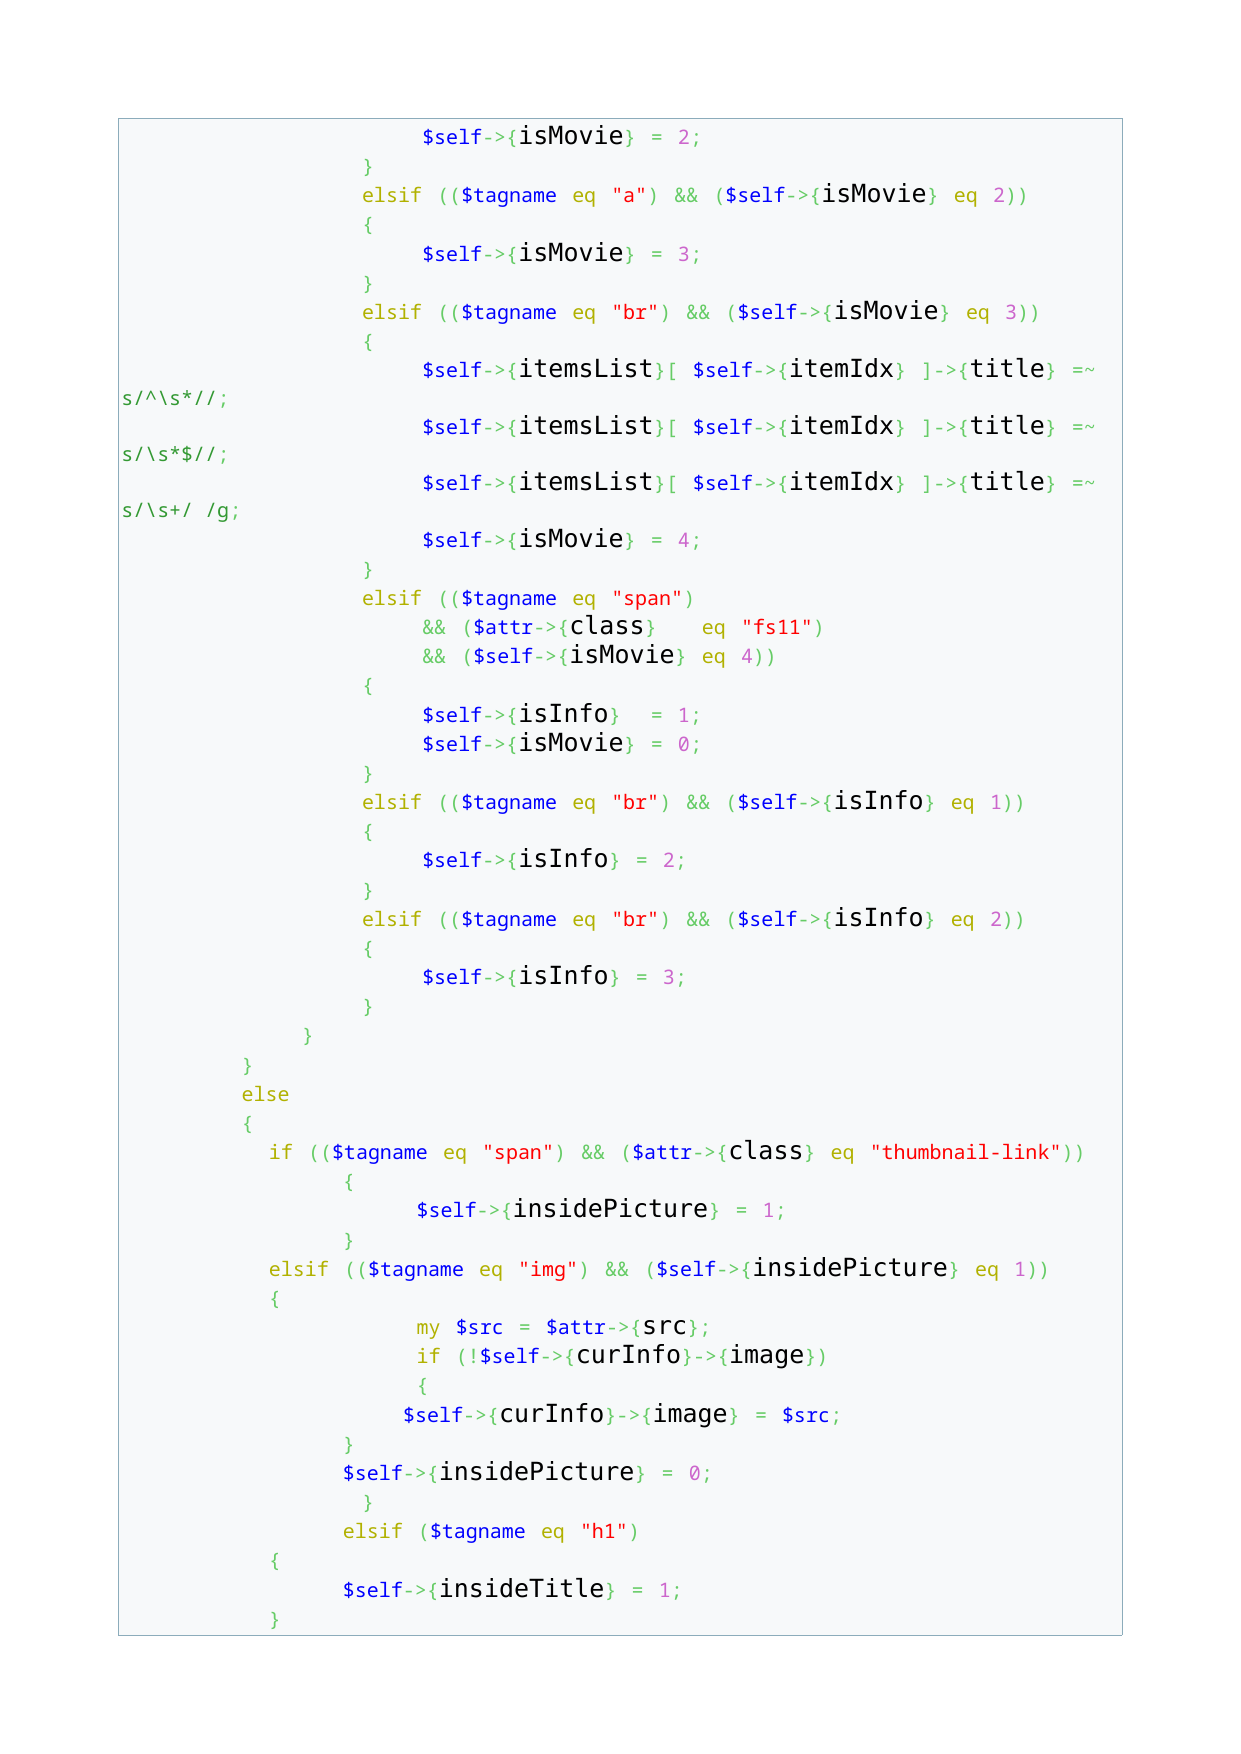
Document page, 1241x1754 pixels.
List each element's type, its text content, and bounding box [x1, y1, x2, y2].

table_header $self->{isMovie} = 2; } elsif (($tagname eq "a") && ($self->{isMovie} eq 2)) { $self->{isMovie} = 3; } elsif (($tagname eq "br") && ($self->{isMovie} eq 3)) { $self->{itemsList}[ $self->{itemIdx} ]->{title} =~ s/^\s*//; $self->{itemsList}[ $self->{itemIdx} ]->{title} =~ s/\s*$//; $self->{itemsList}[ $self->{itemIdx} ]->{title} =~ s/\s+/ /g; $self->{isMovie} = 4; } elsif (($tagname eq "span") && ($attr->{class} eq "fs11") && ($self->{isMovie} eq 4)) { $self->{isInfo} = 1; $self->{isMovie} = 0; } elsif (($tagname eq "br") && ($self->{isInfo} eq 1)) { $self->{isInfo} = 2; } elsif (($tagname eq "br") && ($self->{isInfo} eq 2)) { $self->{isInfo} = 3; } } } else { if (($tagname eq "span") && ($attr->{class} eq "thumbnail-link")) { $self->{insidePicture} = 1; } elsif (($tagname eq "img") && ($self->{insidePicture} eq 1)) { my $src = $attr->{src}; if (!$self->{curInfo}->{image}) { $self->{curInfo}->{image} = $src; } $self->{insidePicture} = 0; } elsif ($tagname eq "h1") { $self->{insideTitle} = 1; } [119, 119, 1122, 1635]
